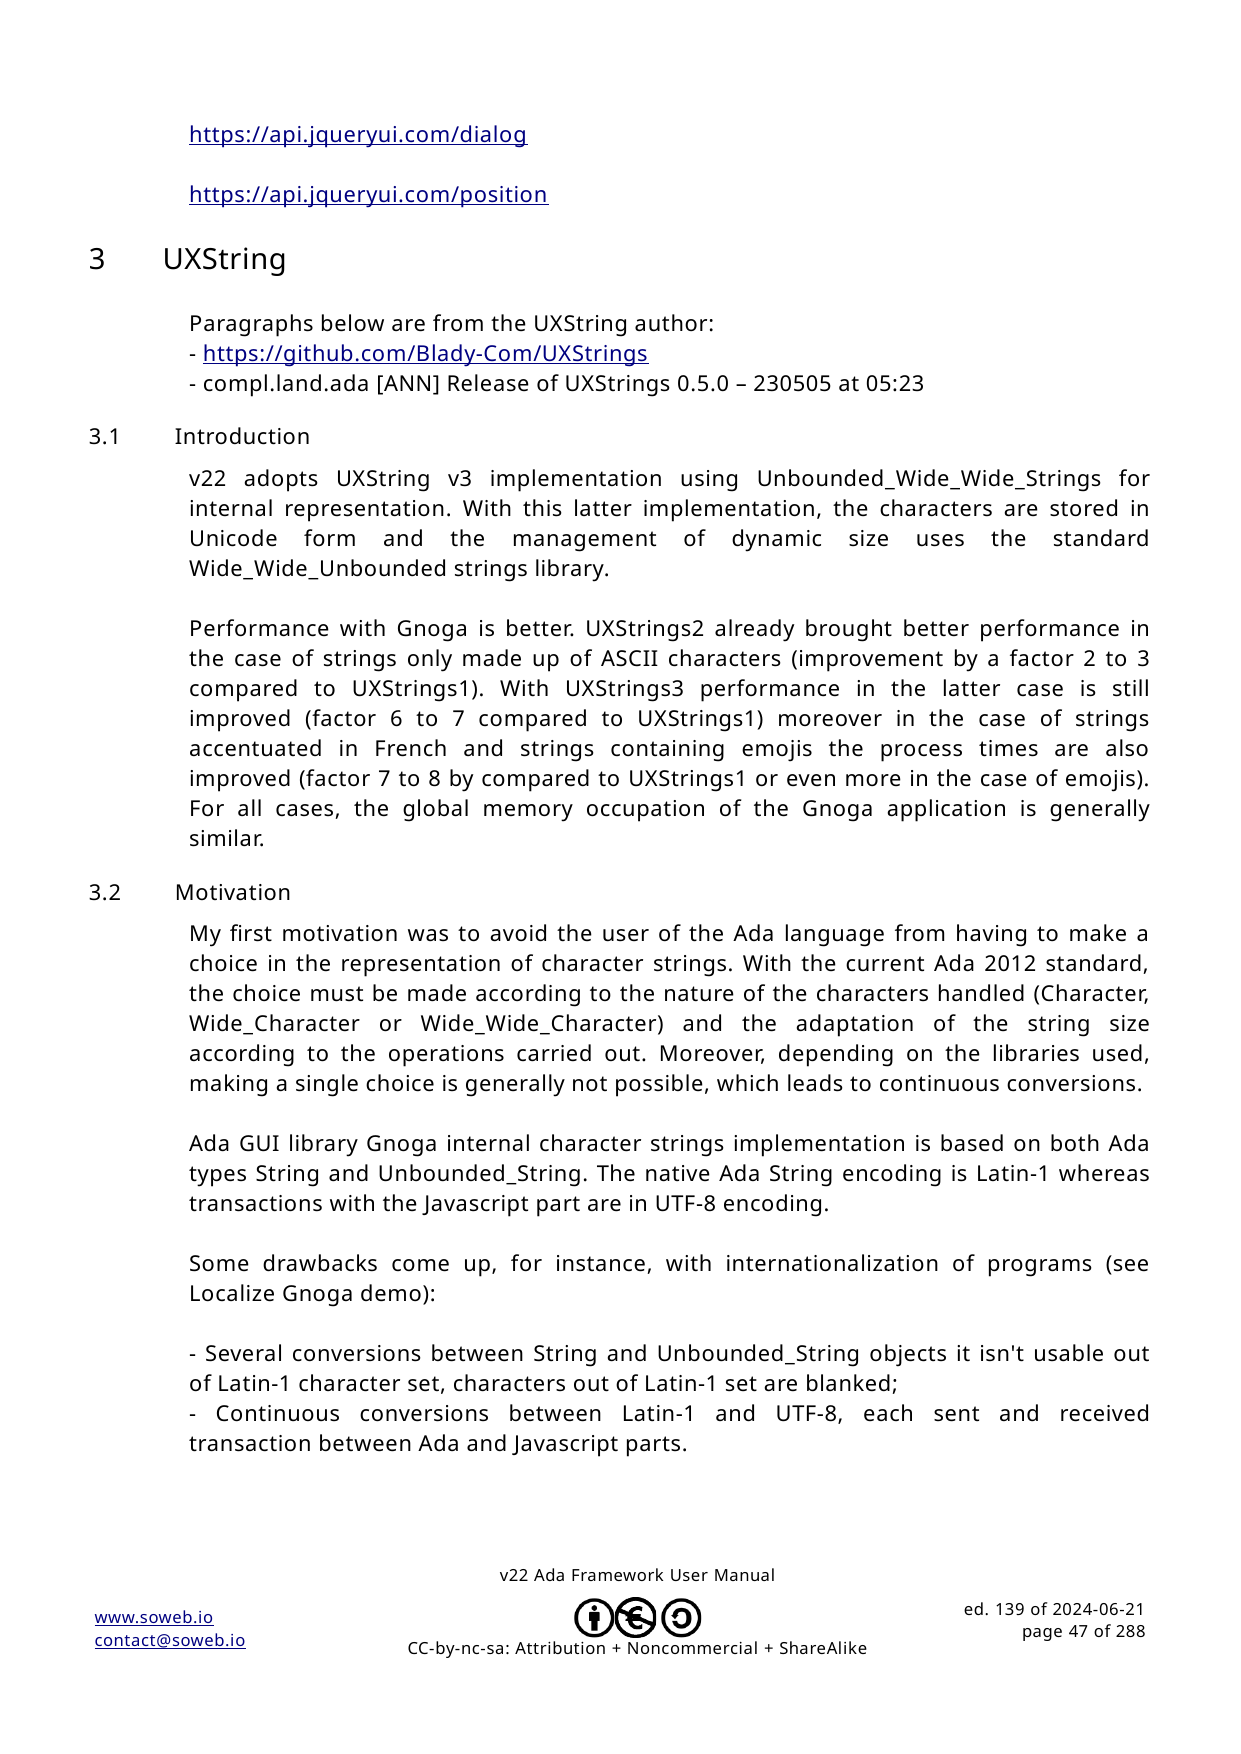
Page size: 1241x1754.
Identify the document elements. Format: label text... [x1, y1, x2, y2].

text https://api.jqueryui.com/position [189, 178, 1152, 208]
text v22 adopts UXString v3 implementation using Unbounded_Wide_Wide_Strings for internal representation. With this latter implementation, the characters are stored in Unicode form and the management of dynamic size uses the standard Wide_Wide_Unbounded strings library. Performance with Gnoga is better. UXStrings2 already brought better performance in the case of strings only made up of ASCII characters (improvement by a factor 2 to 3 compared to UXStrings1). With UXStrings3 performance in the latter case is still improved (factor 6 to 7 compared to UXStrings1) moreover in the case of strings accentuated in French and strings containing emojis the process times are also improved (factor 7 to 8 by compared to UXStrings1 or even more in the case of emojis). For all cases, the global memory occupation of the Gnoga application is generally similar. [189, 463, 1152, 853]
subtitle UXString [88, 238, 1152, 277]
picture [573, 1597, 657, 1638]
text Paragraphs below are from the UXString author: [189, 307, 1152, 337]
text - compl.land.ada [ANN] Release of UXStrings 0.5.0 – 230505 at 05:23 [189, 367, 1152, 397]
subtitle Motivation [88, 877, 1152, 907]
text - Continuous conversions between Latin-1 and UTF-8, each sent and received transaction between Ada and Javascript parts. [189, 1398, 1152, 1458]
text - Several conversions between String and Unbounded_String objects it isn't usable out of Latin-1 character set, characters out of Latin-1 set are blanked; [189, 1338, 1152, 1398]
subtitle Introduction [88, 421, 1152, 451]
text Ada GUI library Gnoga internal character strings implementation is based on both Ada types String and Unbounded_String. The native Ada String encoding is Latin-1 whereas transactions with the Javascript part are in UTF-8 encoding. [189, 1128, 1152, 1218]
text https://api.jqueryui.com/dialog [189, 118, 1152, 148]
picture [660, 1597, 702, 1638]
text - https://github.com/Blady-Com/UXStrings [189, 337, 1152, 367]
text Some drawbacks come up, for instance, with internationalization of programs (see Localize Gnoga demo): [189, 1248, 1152, 1308]
text My first motivation was to avoid the user of the Ada language from having to make a choice in the representation of character strings. With the current Ada 2012 standard, the choice must be made according to the nature of the characters handled (Character, Wide_Character or Wide_Wide_Character) and the adaptation of the string size according to the operations carried out. Moreover, depending on the libraries used, making a single choice is generally not possible, which leads to continuous conversions. [189, 918, 1152, 1098]
